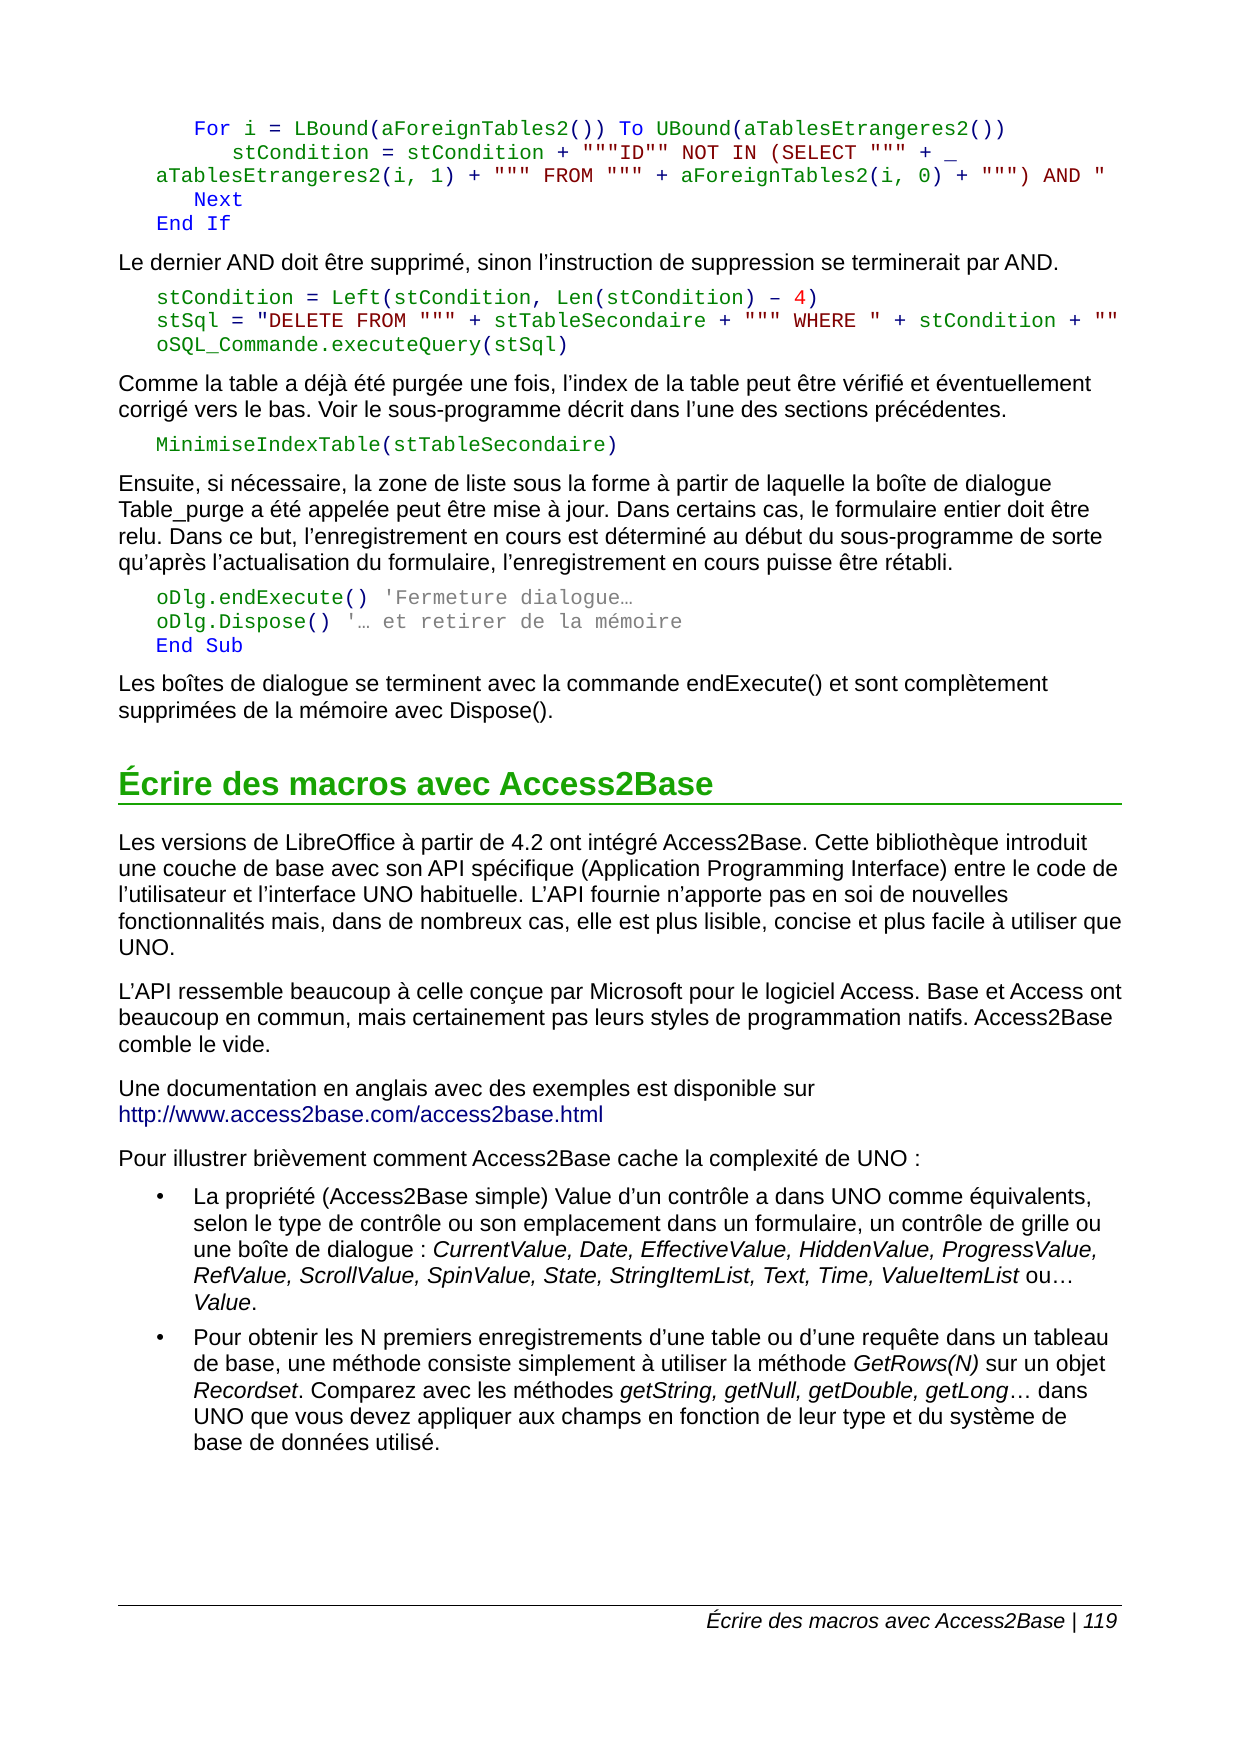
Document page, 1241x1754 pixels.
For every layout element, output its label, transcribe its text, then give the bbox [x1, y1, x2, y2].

text End If [156, 213, 1122, 236]
text Les boîtes de dialogue se terminent avec la commande endExecute() et sont complètement supprimées de la mémoire avec Dispose(). [118, 670, 1122, 723]
text MinimiseIndexTable(stTableSecondaire) [156, 434, 1122, 458]
text Les versions de LibreOffice à partir de 4.2 ont intégré Access2Base. Cette bibliothèque introduit une couche de base avec son API spécifique (Application Programming Interface) entre le code de l’utilisateur et l’interface UNO habituelle. L’API fournie n’apporte pas en soi de nouvelles fonctionnalités mais, dans de nombreux cas, elle est plus lisible, concise et plus facile à utiliser que UNO. [118, 828, 1122, 960]
text oDlg.Dispose() '… et retirer de la mémoire [156, 611, 1122, 634]
text Ensuite, si nécessaire, la zone de liste sous la forme à partir de laquelle la boîte de dialogue Table_purge a été appelée peut être mise à jour. Dans certains cas, le formulaire entier doit être relu. Dans ce but, l’enregistrement en cours est déterminé au début du sous-programme de sorte qu’après l’actualisation du formulaire, l’enregistrement en cours puisse être rétabli. [118, 470, 1122, 576]
text Une documentation en anglais avec des exemples est disponible sur http://www.access2base.com/access2base.html [118, 1075, 1122, 1127]
text Comme la table a déjà été purgée une fois, l’index de la table peut être vérifié et éventuellement corrigé vers le bas. Voir le sous-programme décrit dans l’une des sections précédentes. [118, 370, 1122, 422]
list Pour illustrer brièvement comment Access2Base cache la complexité de UNO : [118, 1145, 1122, 1172]
text oSQL_Commande.executeQuery(stSql) [156, 334, 1122, 358]
text For i = LBound(aForeignTables2()) To UBound(aTablesEtrangeres2()) [156, 118, 1122, 142]
list Pour obtenir les N premiers enregistrements d’une table ou d’une requête dans un tableau de base, une méthode consiste simplement à utiliser la méthode GetRows(N) sur un objet Recordset. Comparez avec les méthodes getString, getNull, getDouble, getLong… dans UNO que vous devez appliquer aux champs en fonction de leur type et du système de base de données utilisé. [156, 1324, 1122, 1456]
subtitle Écrire des macros avec Access2Base [118, 764, 1122, 803]
text oDlg.endExecute() 'Fermeture dialogue… [156, 587, 1122, 611]
text End Sub [156, 634, 1122, 658]
text stCondition = stCondition + """ID"" NOT IN (SELECT """ + _ aTablesEtrangeres2(i, 1) + """ FROM """ + aForeignTables2(i, 0) + """) AND " [156, 142, 1122, 189]
text L’API ressemble beaucoup à celle conçue par Microsoft pour le logiciel Access. Base et Access ont beaucoup en commun, mais certainement pas leurs styles de programmation natifs. Access2Base comble le vide. [118, 978, 1122, 1057]
list La propriété (Access2Base simple) Value d’un contrôle a dans UNO comme équivalents, selon le type de contrôle ou son emplacement dans un formulaire, un contrôle de grille ou une boîte de dialogue : CurrentValue, Date, EffectiveValue, HiddenValue, ProgressValue, RefValue, ScrollValue, SpinValue, State, StringItemList, Text, Time, ValueItemList ou… Value. [156, 1183, 1122, 1315]
text stCondition = Left(stCondition, Len(stCondition) – 4) [156, 287, 1122, 310]
text Next [156, 189, 1122, 213]
text stSql = "DELETE FROM """ + stTableSecondaire + """ WHERE " + stCondition + "" [156, 310, 1122, 334]
text Le dernier AND doit être supprimé, sinon l’instruction de suppression se terminerait par AND. [118, 248, 1122, 275]
